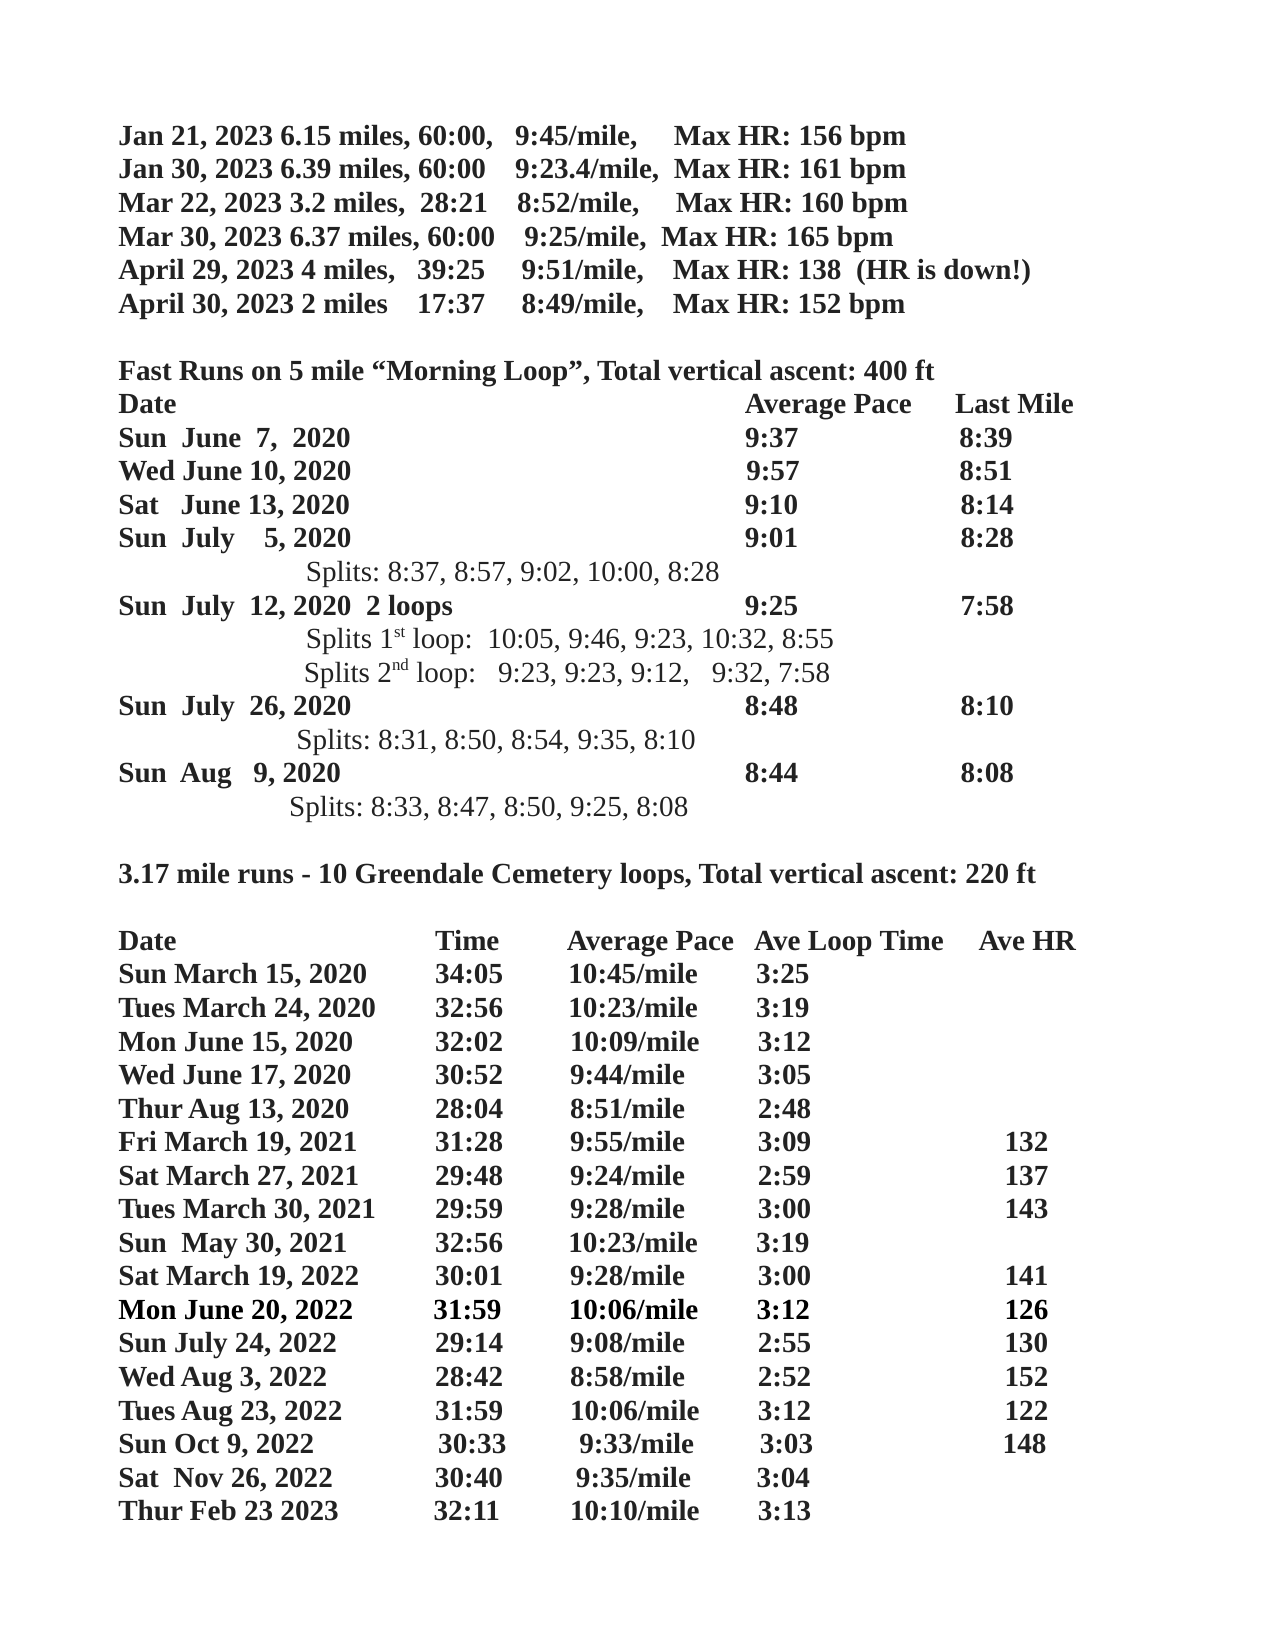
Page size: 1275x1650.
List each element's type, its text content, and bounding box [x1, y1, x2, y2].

text Wed June 10, 2020 9:57 8:51 [118, 453, 1161, 487]
text Wed Aug 3, 2022 28:42 8:58/mile 2:52 152 [118, 1359, 1161, 1393]
text Sat March 19, 2022 30:01 9:28/mile 3:00 141 [118, 1258, 1161, 1292]
text Tues March 30, 2021 29:59 9:28/mile 3:00 143 [118, 1191, 1161, 1225]
text Mon June 20, 2022 31:59 10:06/mile 3:12 126 [118, 1292, 1157, 1326]
text Thur Aug 13, 2020 28:04 8:51/mile 2:48 [118, 1091, 1161, 1124]
text Tues March 24, 2020 32:56 10:23/mile 3:19 [118, 990, 1161, 1024]
text Fri March 19, 2021 31:28 9:55/mile 3:09 132 [118, 1124, 1161, 1158]
text Sat Nov 26, 2022 30:40 9:35/mile 3:04 [118, 1460, 1161, 1493]
text Sun July 24, 2022 29:14 9:08/mile 2:55 130 [118, 1326, 1161, 1359]
text Mon June 15, 2020 32:02 10:09/mile 3:12 [118, 1024, 1161, 1057]
text Tues Aug 23, 2022 31:59 10:06/mile 3:12 122 [118, 1393, 1161, 1426]
text Sat June 13, 2020 9:10 8:14 Sun July 5, 2020 9:01 8:28 Splits: 8:37, 8:57, 9:02, 10:00, 8:28 Sun July 12, 2020 2 loops 9:25 7:58 Splits 1st loop: 10:05, 9:46, 9:23, 10:32, 8:55 [118, 487, 1161, 655]
text Sun July 26, 2020 8:48 8:10 Splits: 8:31, 8:50, 8:54, 9:35, 8:10 [118, 688, 1161, 755]
text Mar 30, 2023 6.37 miles, 60:00 9:25/mile, Max HR: 165 bpm [118, 219, 1161, 252]
text Sun June 7, 2020 9:37 8:39 [118, 420, 1161, 453]
text Fast Runs on 5 mile “Morning Loop”, Total vertical ascent: 400 ft [118, 353, 1161, 386]
text Sun Oct 9, 2022 30:33 9:33/mile 3:03 148 [118, 1426, 1161, 1460]
text Sun May 30, 2021 32:56 10:23/mile 3:19 [118, 1225, 1161, 1258]
text Date Time Average Pace Ave Loop Time Ave HR [118, 923, 1161, 957]
text Thur Feb 23 2023 32:11 10:10/mile 3:13 [118, 1493, 1161, 1527]
text Jan 21, 2023 6.15 miles, 60:00, 9:45/mile, Max HR: 156 bpm [118, 118, 1161, 152]
text Sat March 27, 2021 29:48 9:24/mile 2:59 137 [118, 1158, 1161, 1191]
text Sun March 15, 2020 34:05 10:45/mile 3:25 [118, 957, 1161, 990]
text Jan 30, 2023 6.39 miles, 60:00 9:23.4/mile, Max HR: 161 bpm [118, 152, 1161, 185]
text Splits 2nd loop: 9:23, 9:23, 9:12, 9:32, 7:58 [118, 655, 1161, 688]
text Date Average Pace Last Mile [118, 386, 1161, 420]
list 3.17 mile runs - 10 Greendale Cemetery loops, Total vertical ascent: 220 ft [118, 856, 1161, 889]
text Mar 22, 2023 3.2 miles, 28:21 8:52/mile, Max HR: 160 bpm [118, 185, 1161, 219]
text April 29, 2023 4 miles, 39:25 9:51/mile, Max HR: 138 (HR is down!) [118, 252, 1161, 286]
text April 30, 2023 2 miles 17:37 8:49/mile, Max HR: 152 bpm [118, 286, 1161, 319]
text Sun Aug 9, 2020 8:44 8:08 Splits: 8:33, 8:47, 8:50, 9:25, 8:08 [118, 755, 1161, 822]
text Wed June 17, 2020 30:52 9:44/mile 3:05 [118, 1057, 1161, 1091]
